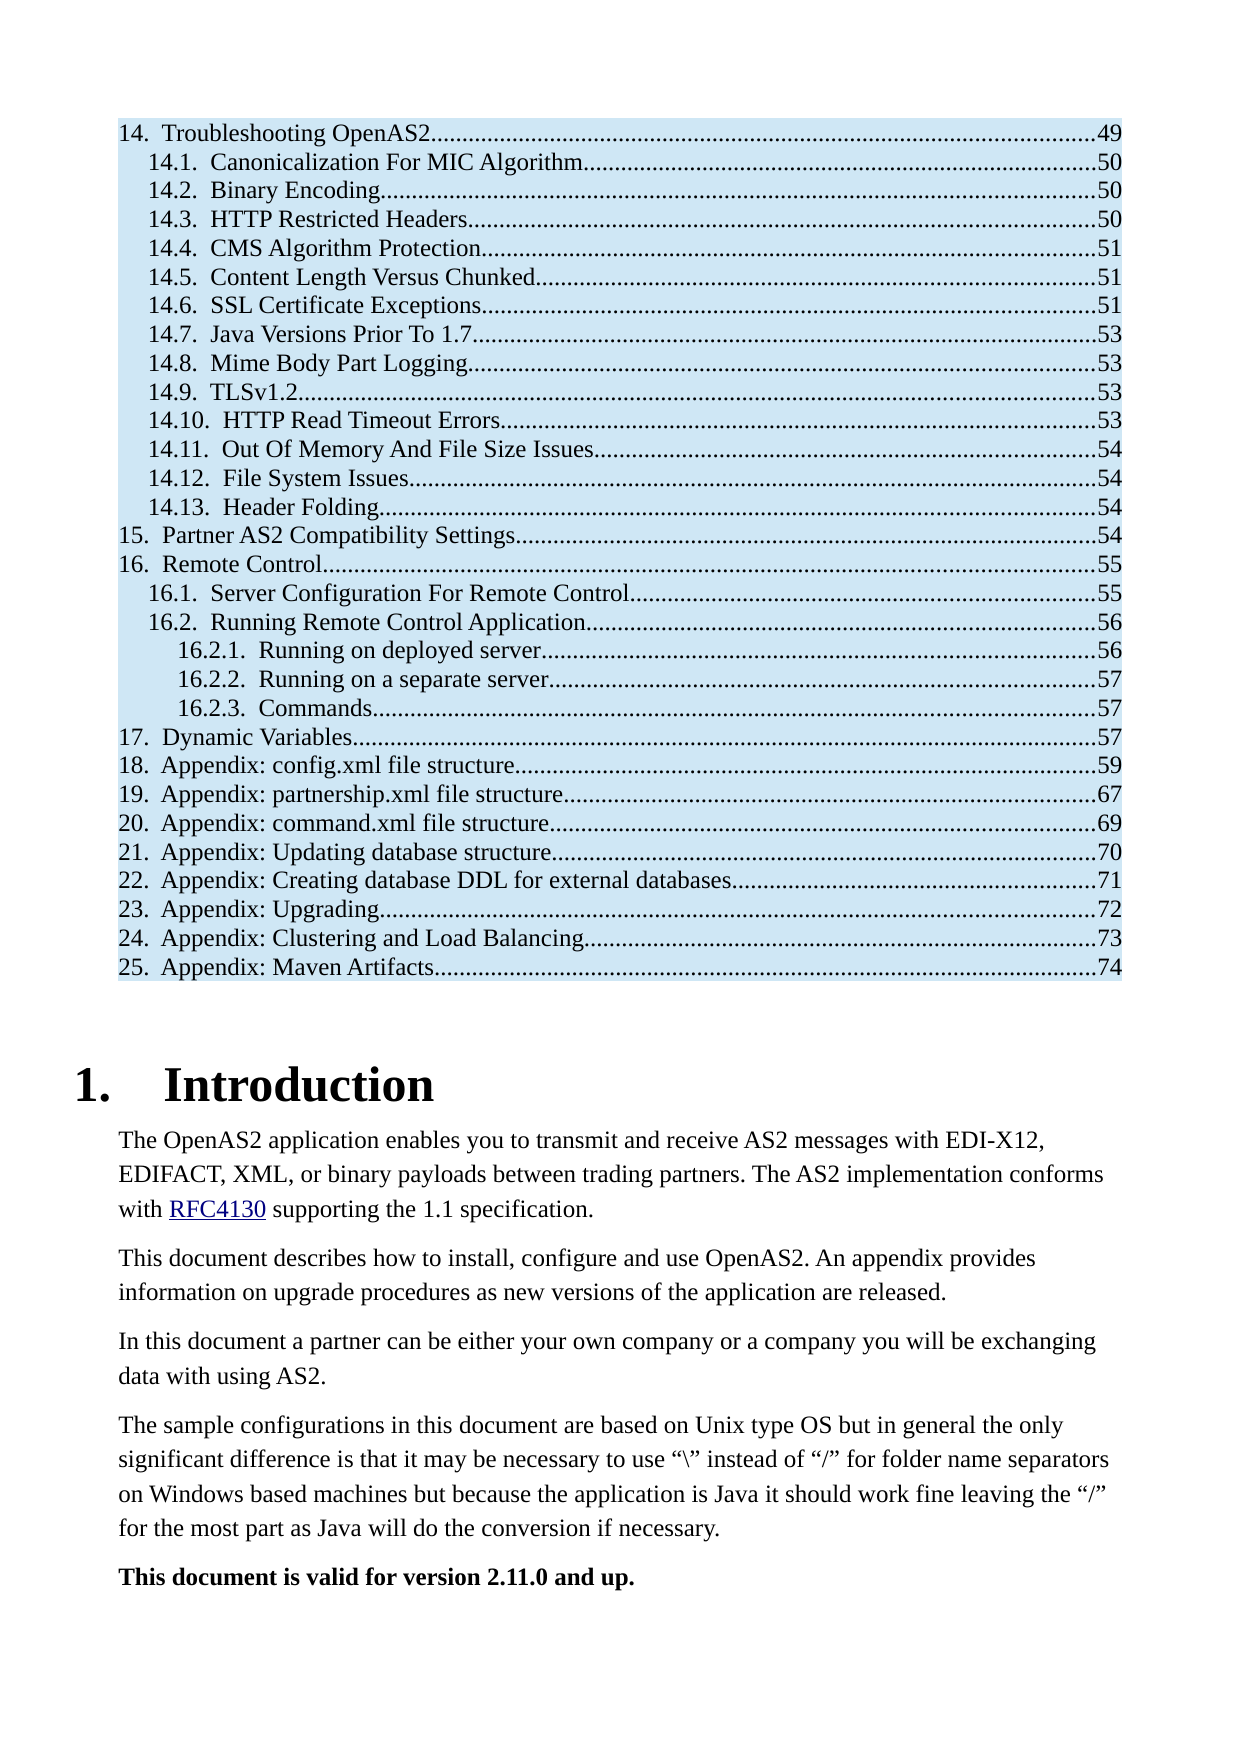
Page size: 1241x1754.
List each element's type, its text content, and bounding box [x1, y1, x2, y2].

text 24. Appendix: Clustering and Load Balancing 73 [118, 923, 1122, 952]
text 14.12. File System Issues 54 [148, 463, 1122, 492]
text 16.2.3. Commands 57 [177, 693, 1122, 722]
text 14.2. Binary Encoding 50 [148, 176, 1122, 204]
text 14.8. Mime Body Part Logging 53 [148, 348, 1122, 377]
text This document is valid for version 2.11.0 and up. [118, 1562, 1122, 1591]
text 16.1. Server Configuration For Remote Control 55 [148, 578, 1122, 607]
text 14.3. HTTP Restricted Headers 50 [148, 204, 1122, 233]
subtitle Introduction [73, 1055, 1122, 1112]
text 22. Appendix: Creating database DDL for external databases 71 [118, 866, 1122, 894]
text 21. Appendix: Updating database structure 70 [118, 837, 1122, 866]
text 14.9. TLSv1.2 53 [148, 377, 1122, 406]
text 14.10. HTTP Read Timeout Errors 53 [148, 406, 1122, 434]
text 14.5. Content Length Versus Chunked 51 [148, 262, 1122, 291]
text The OpenAS2 application enables you to transmit and receive AS2 messages with EDI-X12, EDIFACT, XML, or binary payloads between trading partners. The AS2 implementation conforms with RFC4130 supporting the 1.1 specification. [118, 1125, 1122, 1222]
text In this document a partner can be either your own company or a company you will be exchanging data with using AS2. [118, 1326, 1122, 1389]
text 19. Appendix: partnership.xml file structure 67 [118, 779, 1122, 808]
text 14.4. CMS Algorithm Protection 51 [148, 233, 1122, 262]
text 18. Appendix: config.xml file structure 59 [118, 751, 1122, 779]
text 23. Appendix: Upgrading 72 [118, 894, 1122, 923]
text 16.2. Running Remote Control Application 56 [148, 607, 1122, 636]
text 16.2.2. Running on a separate server 57 [177, 664, 1122, 693]
text 16. Remote Control 55 [118, 549, 1122, 578]
text 15. Partner AS2 Compatibility Settings 54 [118, 521, 1122, 549]
text 25. Appendix: Maven Artifacts 74 [118, 952, 1122, 981]
text 17. Dynamic Variables 57 [118, 722, 1122, 751]
text 20. Appendix: command.xml file structure 69 [118, 808, 1122, 837]
text 14. Troubleshooting OpenAS2 49 [118, 118, 1122, 147]
text 14.11. Out Of Memory And File Size Issues 54 [148, 434, 1122, 463]
text The sample configurations in this document are based on Unix type OS but in general the only significant difference is that it may be necessary to use “\” instead of “/” for folder name separators on Windows based machines but because the application is Java it should work fine leaving the “/” for the most part as Java will do the conversion if necessary. [118, 1410, 1122, 1542]
text 14.7. Java Versions Prior To 1.7 53 [148, 319, 1122, 348]
text 16.2.1. Running on deployed server 56 [177, 636, 1122, 664]
text 14.13. Header Folding 54 [148, 492, 1122, 521]
text 14.1. Canonicalization For MIC Algorithm 50 [148, 147, 1122, 176]
text This document describes how to install, configure and use OpenAS2. An appendix provides information on upgrade procedures as new versions of the application are released. [118, 1243, 1122, 1306]
text 14.6. SSL Certificate Exceptions 51 [148, 291, 1122, 319]
